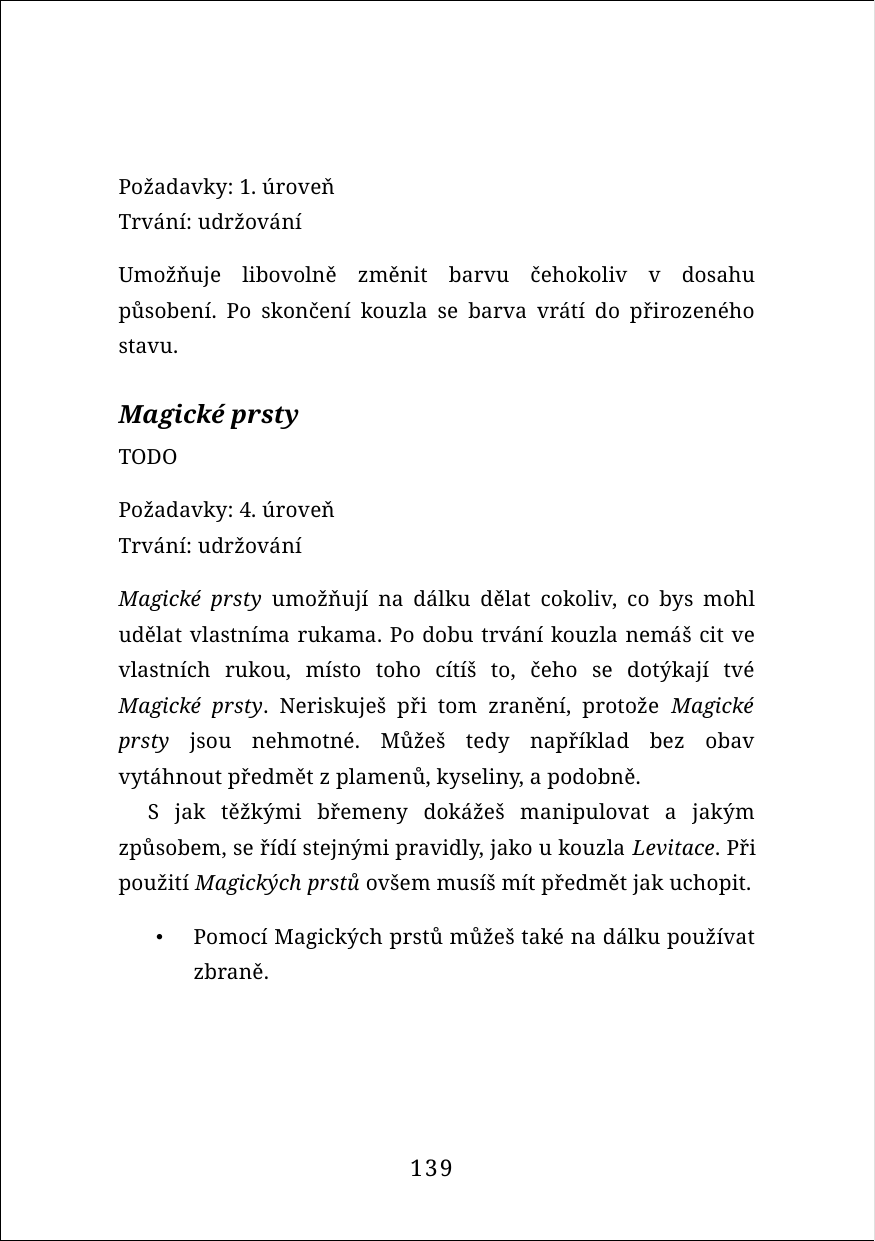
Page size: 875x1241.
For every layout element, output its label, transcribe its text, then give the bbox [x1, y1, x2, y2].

text TODO [118, 442, 756, 471]
text Požadavky: 1. úroveň Trvání: udržování [118, 172, 756, 236]
text Požadavky: 4. úroveň Trvání: udržování [118, 496, 756, 559]
text Magické prsty umožňují na dálku dělat cokoliv, co bys mohl udělat vlastníma rukama. Po dobu trvání kouzla nemáš cit ve vlastních rukou, místo toho cítíš to, čeho se dotýkají tvé Magické prsty. Neriskuješ při tom zranění, protože Magické prsty jsou nehmotné. Můžeš tedy například bez obav vytáhnout předmět z plamenů, kyseliny, a podobně. S jak těžkými břemeny dokážeš manipulovat a jakým způsobem, se řídí stejnými pravidly, jako u kouzla Levitace. Při použití Magických prstů ovšem musíš mít předmět jak uchopit. [118, 584, 756, 897]
subtitle Magické prsty [118, 397, 756, 431]
text Umožňuje libovolně změnit barvu čehokoliv v dosahu působení. Po skončení kouzla se barva vrátí do přirozeného stavu. [118, 261, 756, 360]
list Pomocí Magických prstů můžeš také na dálku používat zbraně. [156, 922, 756, 986]
